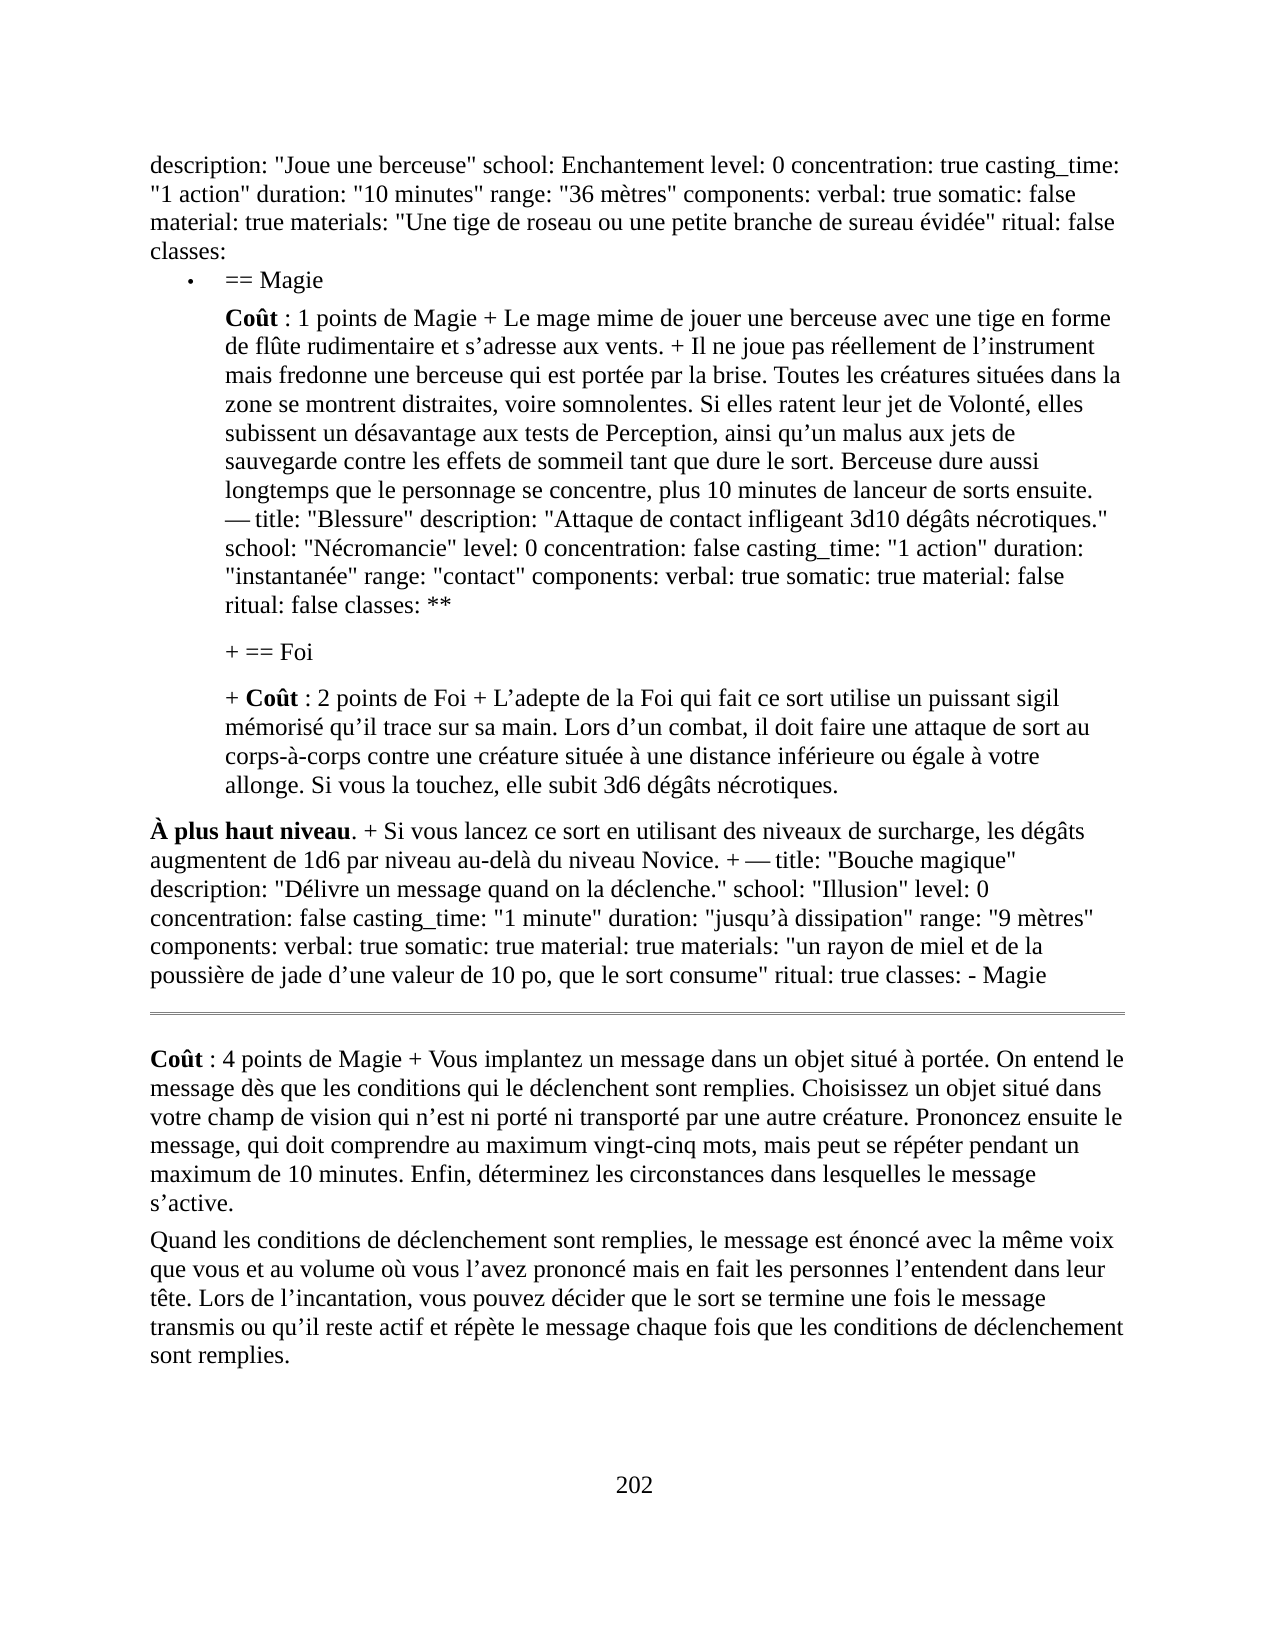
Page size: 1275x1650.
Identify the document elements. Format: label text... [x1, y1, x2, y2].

list == Magie [187, 265, 1125, 294]
text À plus haut niveau. + Si vous lancez ce sort en utilisant des niveaux de surcharge, les dégâts augmentent de 1d6 par niveau au-delà du niveau Novice. + — title: "Bouche magique" description: "Délivre un message quand on la déclenche." school: "Illusion" level: 0 concentration: false casting_time: "1 minute" duration: "jusqu’à dissipation" range: "9 mètres" components: verbal: true somatic: true material: true materials: "un rayon de miel et de la poussière de jade d’une valeur de 10 po, que le sort consume" ritual: true classes: - Magie [150, 816, 1125, 989]
list Coût : 1 points de Magie + Le mage mime de jouer une berceuse avec une tige en forme de flûte rudimentaire et s’adresse aux vents. + Il ne joue pas réellement de l’instrument mais fredonne une berceuse qui est portée par la brise. Toutes les créatures situées dans la zone se montrent distraites, voire somnolentes. Si elles ratent leur jet de Volonté, elles subissent un désavantage aux tests de Perception, ainsi qu’un malus aux jets de sauvegarde contre les effets de sommeil tant que dure le sort. Berceuse dure aussi longtemps que le personnage se concentre, plus 10 minutes de lanceur de sorts ensuite. — title: "Blessure" description: "Attaque de contact infligeant 3d10 dégâts nécrotiques." school: "Nécromancie" level: 0 concentration: false casting_time: "1 action" duration: "instantanée" range: "contact" components: verbal: true somatic: true material: false ritual: false classes: ** [187, 303, 1125, 619]
list + Coût : 2 points de Foi + L’adepte de la Foi qui fait ce sort utilise un puissant sigil mémorisé qu’il trace sur sa main. Lors d’un combat, il doit faire une attaque de sort au corps-à-corps contre une créature située à une distance inférieure ou égale à votre allonge. Si vous la touchez, elle subit 3d6 dégâts nécrotiques. [187, 683, 1125, 798]
text Quand les conditions de déclenchement sont remplies, le message est énoncé avec la même voix que vous et au volume où vous l’avez prononcé mais en fait les personnes l’entendent dans leur tête. Lors de l’incantation, vous pouvez décider que le sort se termine une fois le message transmis ou qu’il reste actif et répète le message chaque fois que les conditions de déclenchement sont remplies. [150, 1226, 1125, 1369]
text Coût : 4 points de Magie + Vous implantez un message dans un objet situé à portée. On entend le message dès que les conditions qui le déclenchent sont remplies. Choisissez un objet situé dans votre champ de vision qui n’est ni porté ni transporté par une autre créature. Prononcez ensuite le message, qui doit comprendre au maximum vingt-cinq mots, mais peut se répéter pendant un maximum de 10 minutes. Enfin, déterminez les circonstances dans lesquelles le message s’active. [150, 1044, 1125, 1217]
text description: "Joue une berceuse" school: Enchantement level: 0 concentration: true casting_time: "1 action" duration: "10 minutes" range: "36 mètres" components: verbal: true somatic: false material: true materials: "Une tige de roseau ou une petite branche de sureau évidée" ritual: false classes: [150, 150, 1125, 265]
list + == Foi [187, 637, 1125, 666]
